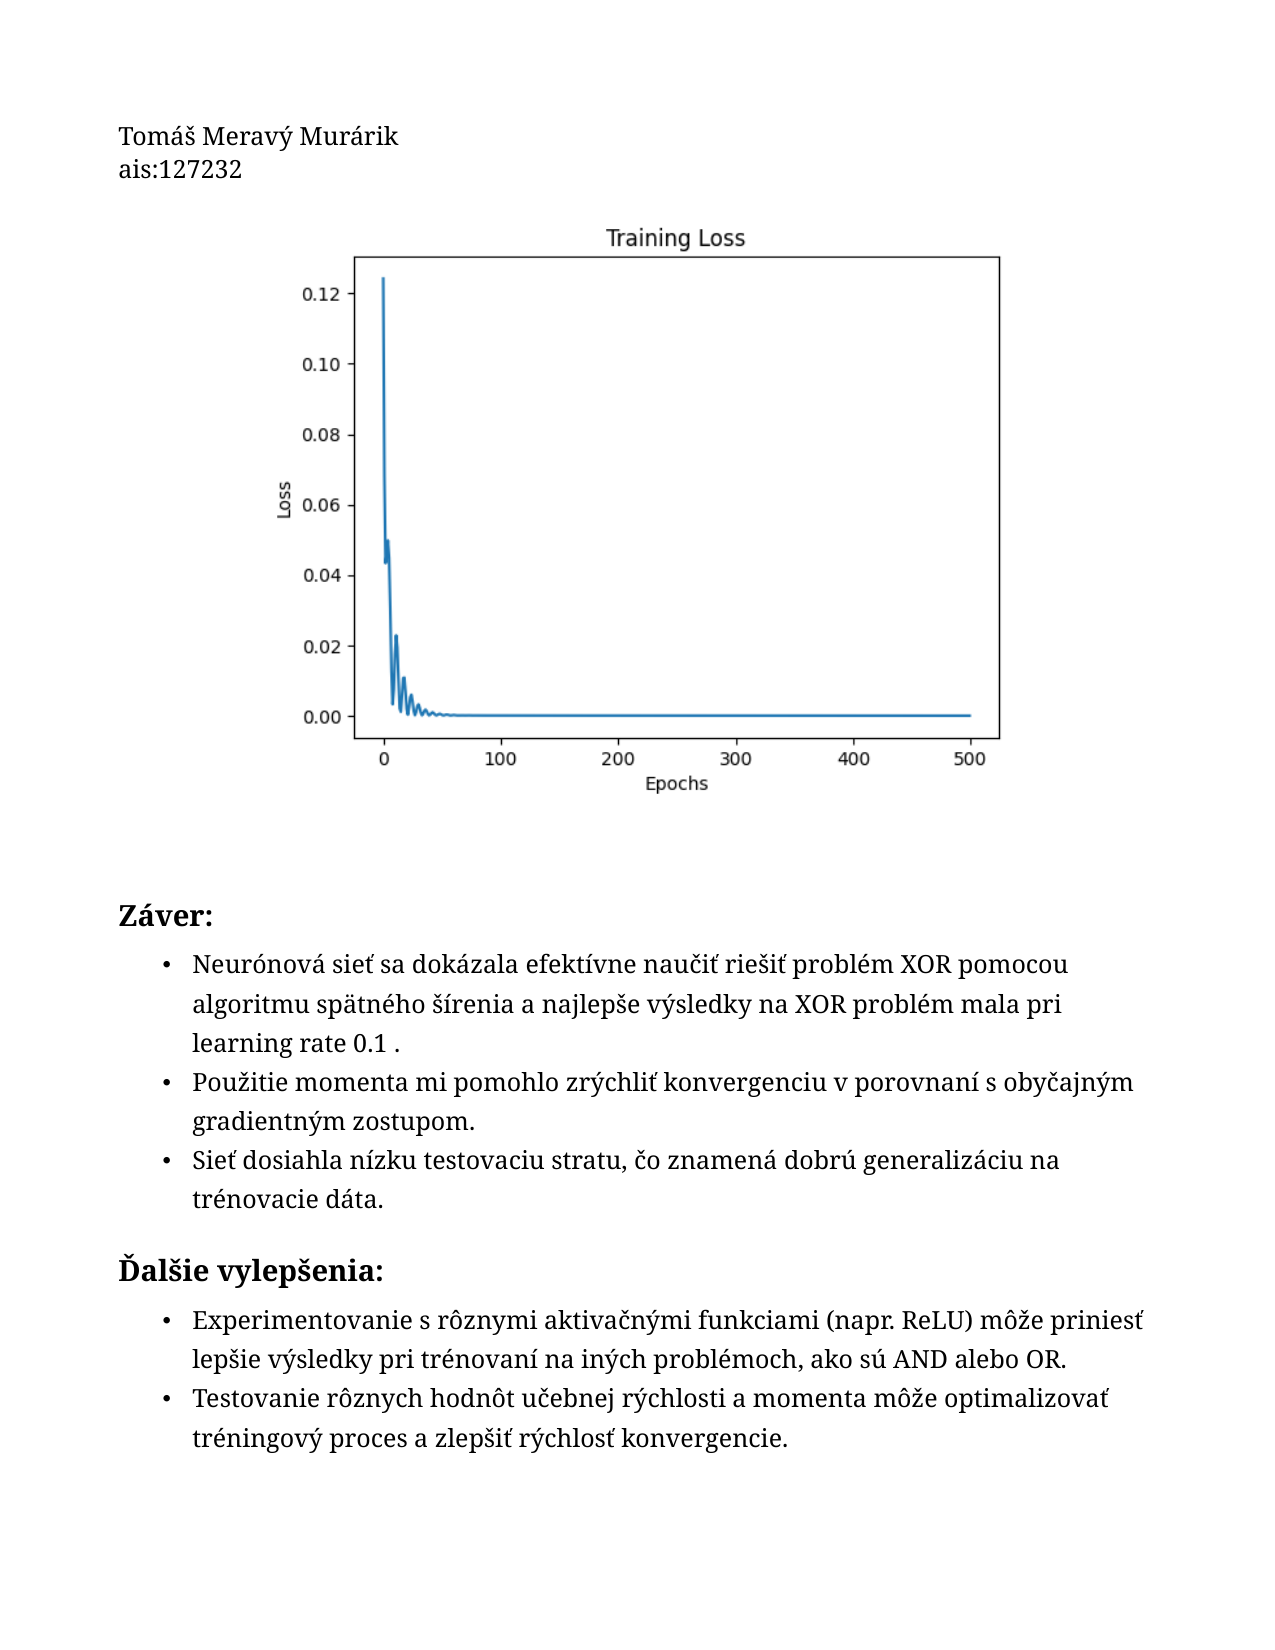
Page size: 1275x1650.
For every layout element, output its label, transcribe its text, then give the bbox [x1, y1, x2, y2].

subtitle Ďalšie vylepšenia: [118, 1251, 1157, 1290]
list Sieť dosiahla nízku testovaciu stratu, čo znamená dobrú generalizáciu na trénovacie dáta. [162, 1143, 1157, 1216]
list Experimentovanie s rôznymi aktivačnými funkciami (napr. ReLU) môže priniesť lepšie výsledky pri trénovaní na iných problémoch, ako sú AND alebo OR. [162, 1303, 1157, 1376]
picture [263, 215, 1012, 807]
list Použitie momenta mi pomohlo zrýchliť konvergenciu v porovnaní s obyčajným gradientným zostupom. [162, 1065, 1157, 1138]
list Neurónová sieť sa dokázala efektívne naučiť riešiť problém XOR pomocou algoritmu spätného šírenia a najlepše výsledky na XOR problém mala pri learning rate 0.1 . [162, 947, 1157, 1059]
list Testovanie rôznych hodnôt učebnej rýchlosti a momenta môže optimalizovať tréningový proces a zlepšiť rýchlosť konvergencie. [162, 1381, 1157, 1454]
subtitle Záver: [118, 895, 1157, 935]
